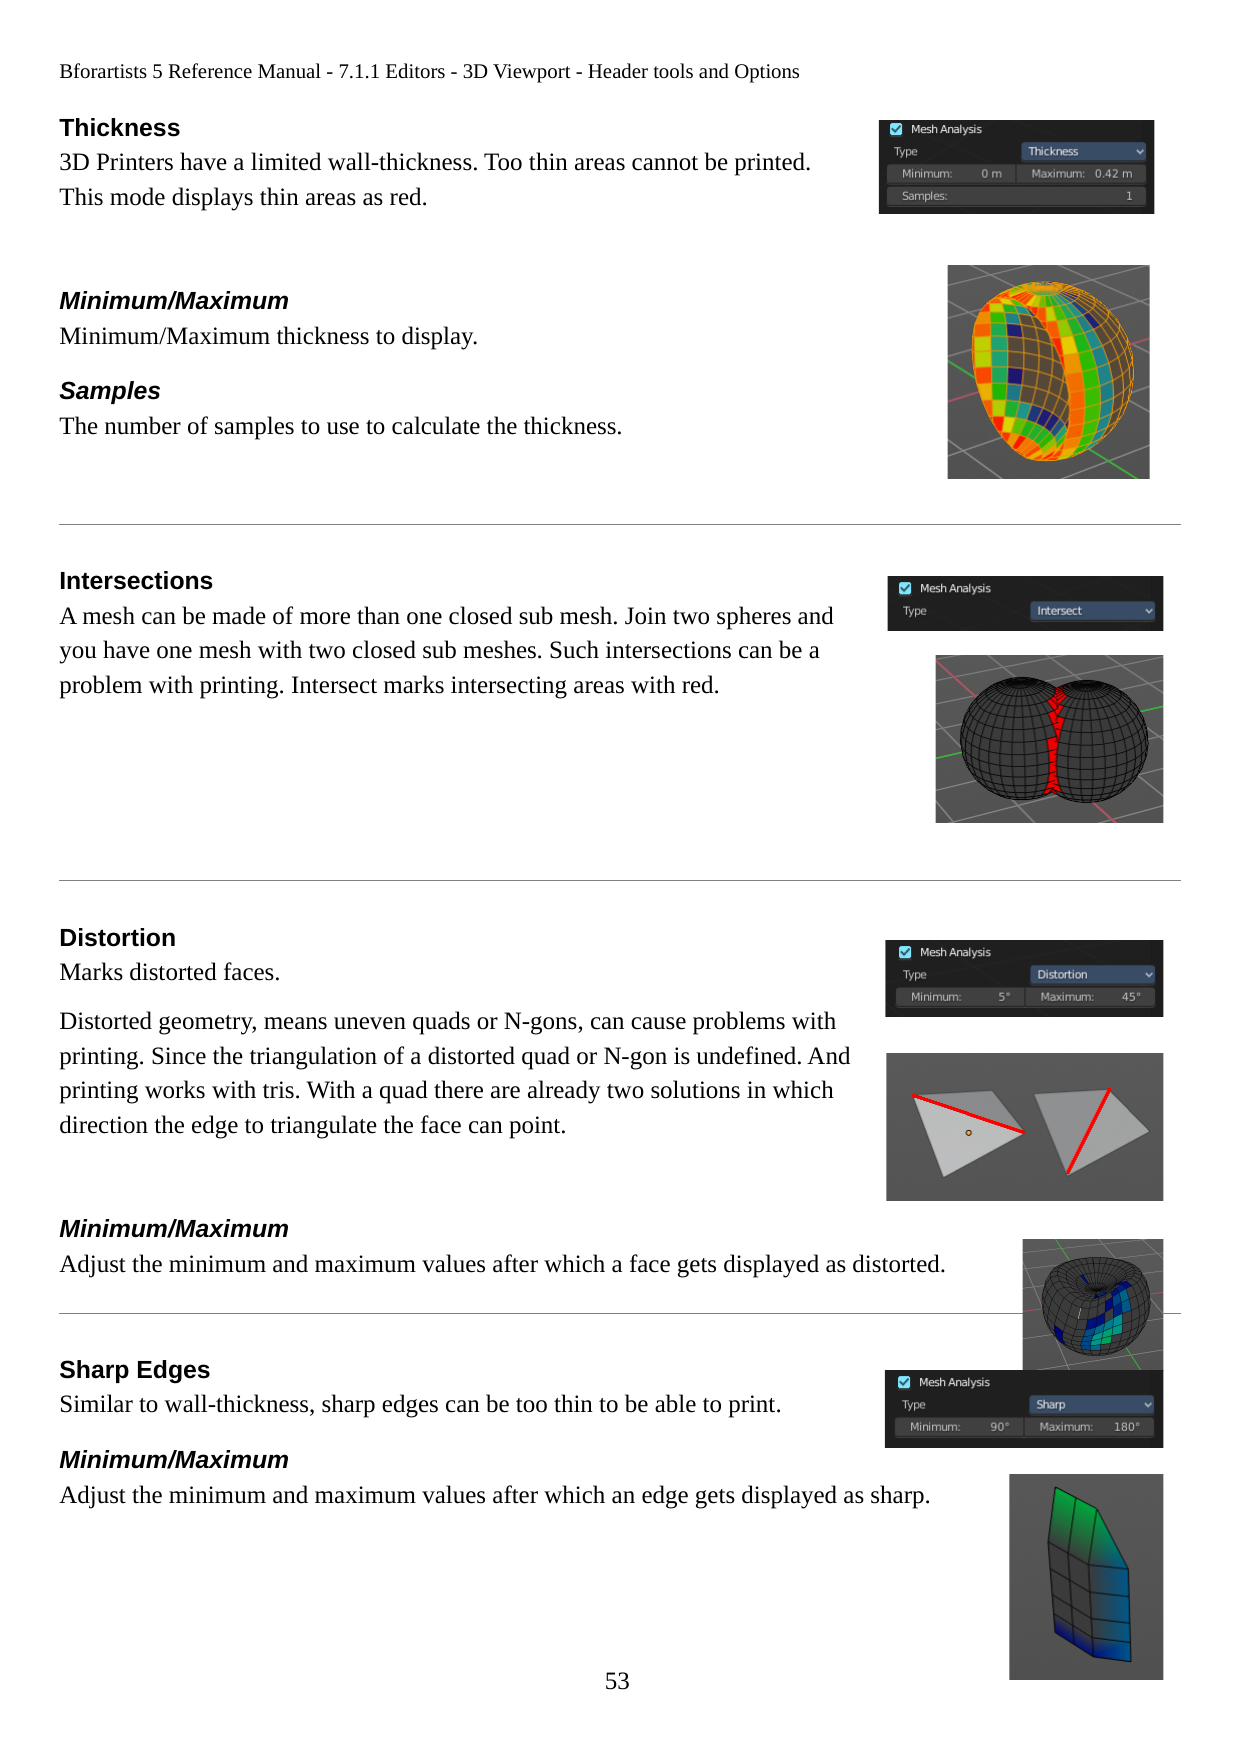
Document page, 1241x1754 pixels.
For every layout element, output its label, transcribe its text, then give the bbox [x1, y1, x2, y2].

subtitle Minimum/Maximum [59, 1445, 1181, 1473]
subtitle [1150, 286, 1181, 315]
text [1150, 321, 1181, 350]
subtitle Distortion [59, 923, 1181, 951]
picture [935, 655, 1164, 823]
text Marks distorted faces. [59, 957, 885, 986]
text 3D Printers have a limited wall-thickness. Too thin areas cannot be printed. This mode displays thin areas as red. [59, 147, 878, 211]
picture [1009, 1474, 1164, 1680]
text Adjust the minimum and maximum values after which an edge gets displayed as sharp. [59, 1480, 1009, 1508]
text Similar to wall-thickness, sharp edges can be too thin to be able to print. [59, 1389, 884, 1418]
subtitle [1164, 1355, 1181, 1383]
subtitle Samples [59, 376, 947, 405]
subtitle Thickness [59, 113, 1181, 141]
text A mesh can be made of more than one closed sub mesh. Join two spheres and you have one mesh with two closed sub meshes. Such intersections can be a problem with printing. Intersect marks intersecting areas with red. [59, 601, 1181, 698]
text [1164, 957, 1181, 986]
picture [887, 576, 1164, 631]
text Adjust the minimum and maximum values after which a face gets displayed as distorted. [59, 1249, 1022, 1278]
text Distorted geometry, means uneven quads or N-gons, can cause problems with printing. Since the triangulation of a distorted quad or N-gon is undefined. And printing works with tris. With a quad there are already two solutions in which direction the edge to triangulate the face can point. [59, 1006, 1181, 1139]
picture [884, 1239, 1164, 1448]
picture [885, 940, 1164, 1017]
picture [878, 120, 1155, 214]
picture [886, 1053, 1164, 1201]
picture [947, 265, 1150, 479]
subtitle Minimum/Maximum [59, 286, 947, 315]
subtitle Sharp Edges [59, 1355, 1022, 1383]
text The number of samples to use to calculate the thickness. [59, 411, 947, 440]
subtitle Minimum/Maximum [59, 1214, 1181, 1243]
subtitle [1150, 376, 1181, 405]
subtitle Intersections [59, 566, 1181, 594]
text Minimum/Maximum thickness to display. [59, 321, 947, 350]
